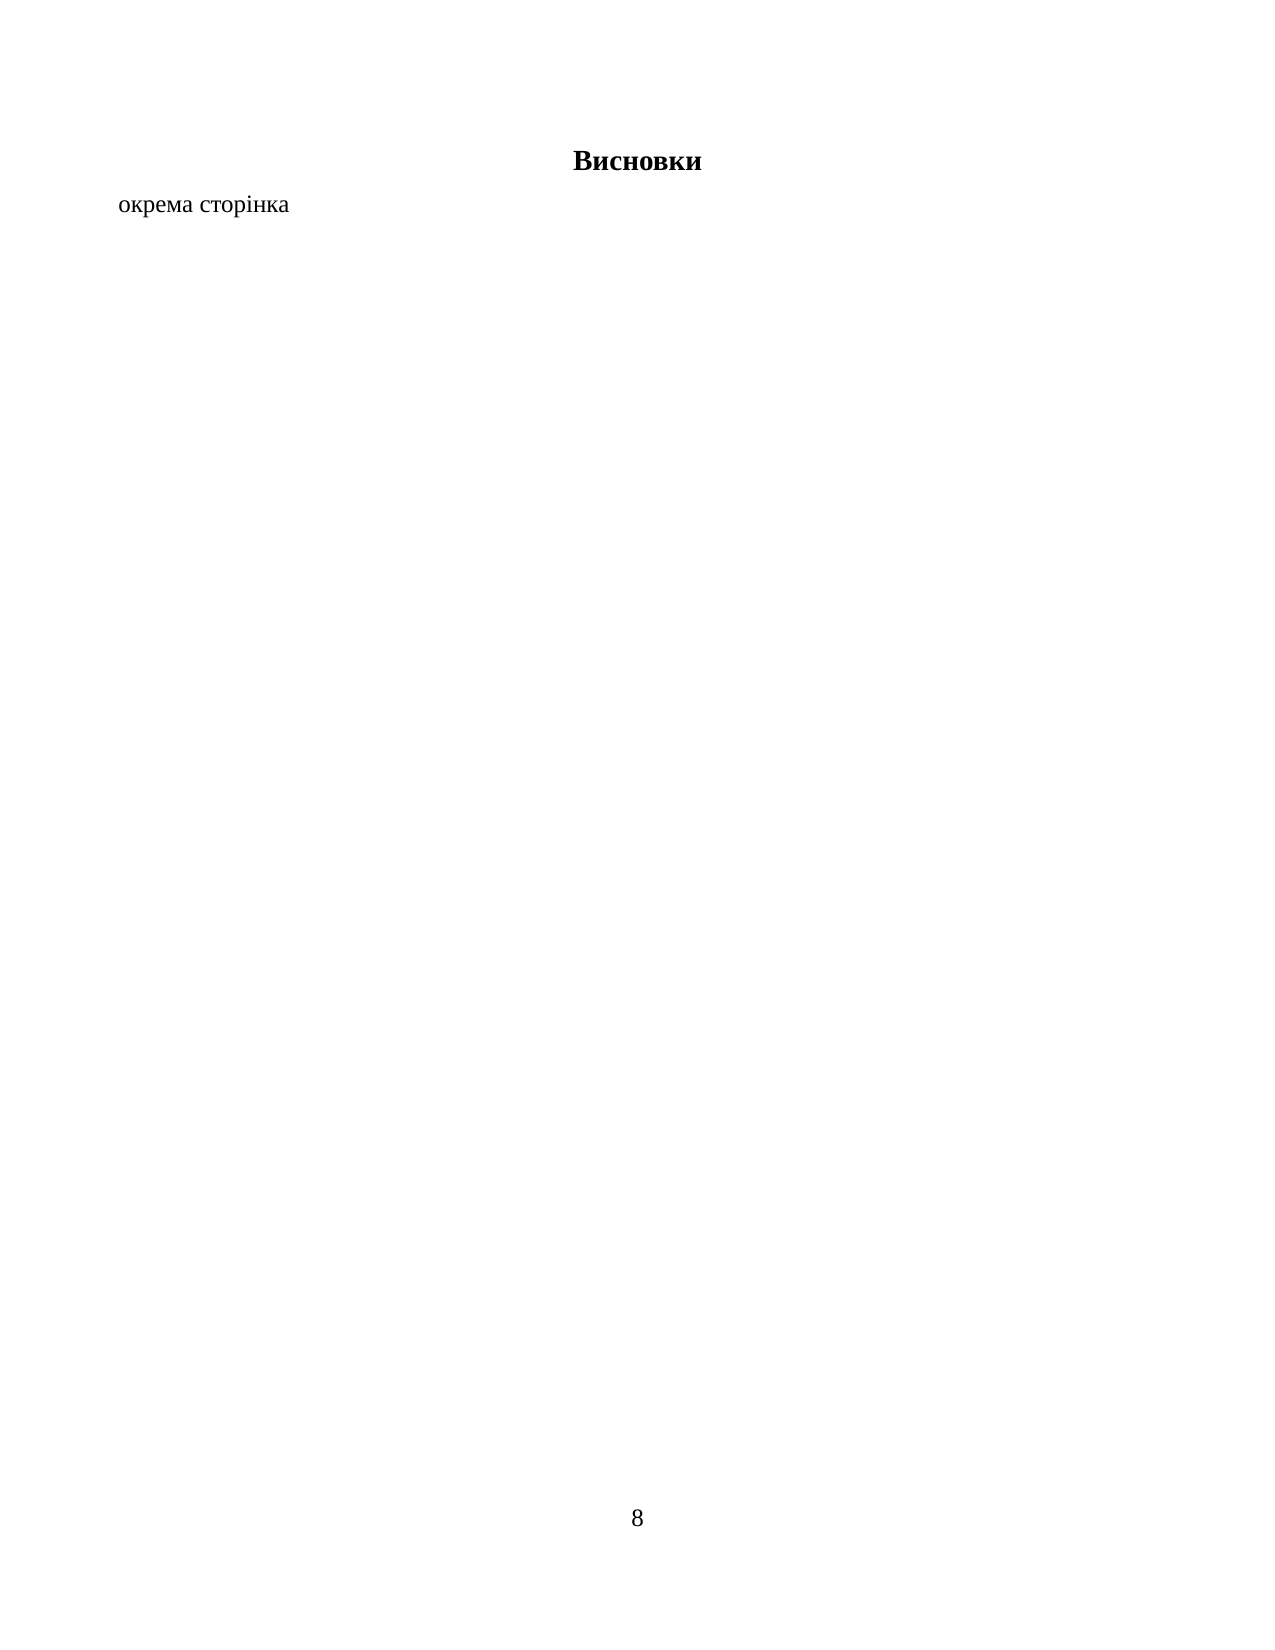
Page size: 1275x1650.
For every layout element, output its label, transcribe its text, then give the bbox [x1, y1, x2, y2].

subtitle Висновки [118, 143, 1157, 177]
text окрема сторінка [118, 189, 1157, 218]
